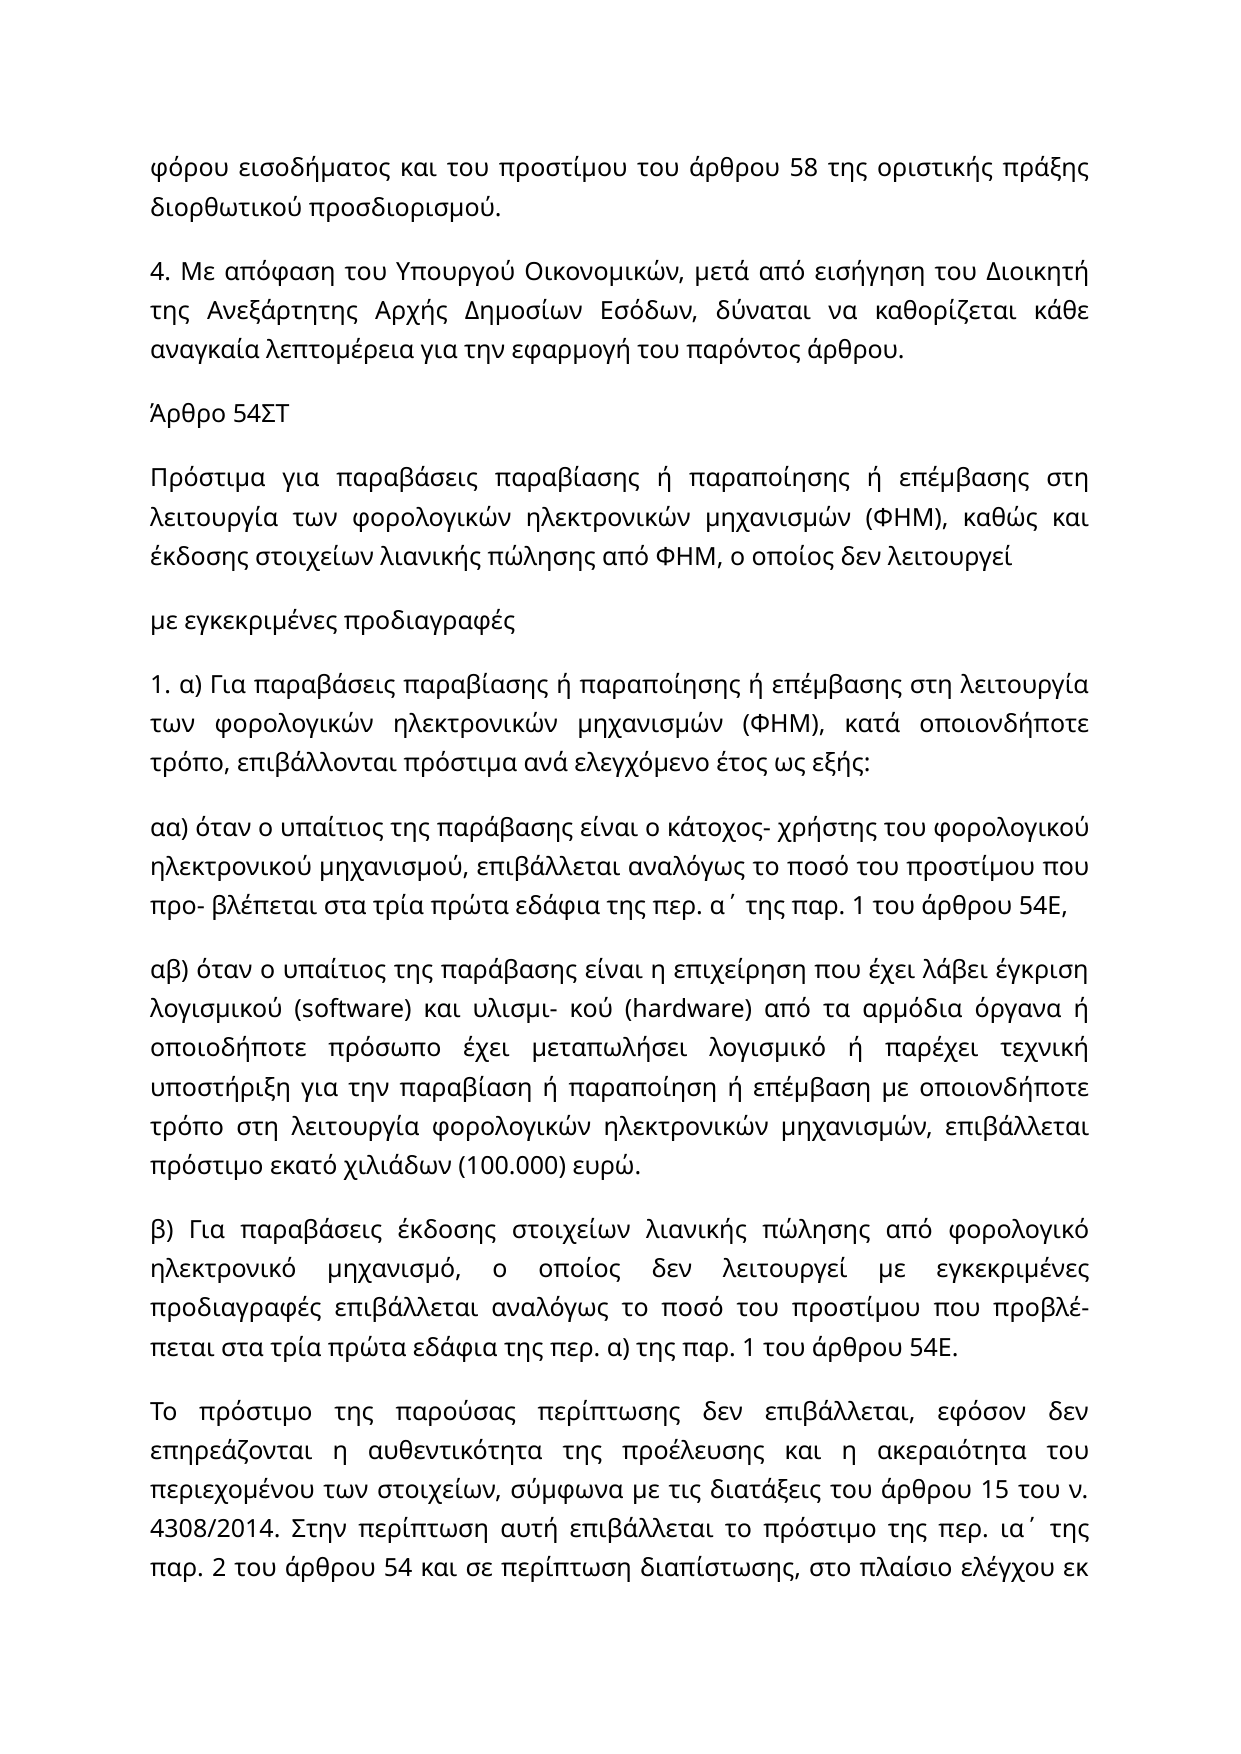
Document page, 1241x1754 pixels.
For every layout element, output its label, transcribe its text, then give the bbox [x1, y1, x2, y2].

text Άρθρο 54ΣΤ [150, 396, 1090, 430]
text 1. α) Για παραβάσεις παραβίασης ή παραποίησης ή επέμβασης στη λειτουργία των φορολογικών ηλεκτρονικών μηχανισμών (ΦΗΜ), κατά οποιονδήποτε τρόπο, επιβάλλονται πρόστιμα ανά ελεγχόμενο έτος ως εξής: [150, 667, 1090, 779]
text Το πρόστιμο της παρούσας περίπτωσης δεν επιβάλλεται, εφόσον δεν επηρεάζονται η αυθεντικότητα της προέλευσης και η ακεραιότητα του περιεχομένου των στοιχείων, σύμφωνα με τις διατάξεις του άρθρου 15 του ν. 4308/2014. Στην περίπτωση αυτή επιβάλλεται το πρόστιμο της περ. ια΄ της παρ. 2 του άρθρου 54 και σε περίπτωση διαπίστωσης, στο πλαίσιο ελέγχου εκ [150, 1393, 1090, 1584]
text 4. Με απόφαση του Υπουργού Οικονομικών, μετά από εισήγηση του Διοικητή της Ανεξάρτητης Αρχής Δημοσίων Εσόδων, δύναται να καθορίζεται κάθε αναγκαία λεπτομέρεια για την εφαρμογή του παρόντος άρθρου. [150, 253, 1090, 366]
text φόρου εισοδήματος και του προστίμου του άρθρου 58 της οριστικής πράξης διορθωτικού προσδιορισμού. [150, 150, 1090, 223]
text β) Για παραβάσεις έκδοσης στοιχείων λιανικής πώλησης από φορολογικό ηλεκτρονικό μηχανισμό, ο οποίος δεν λειτουργεί με εγκεκριμένες προδιαγραφές επιβάλλεται αναλόγως το ποσό του προστίμου που προβλέ- πεται στα τρία πρώτα εδάφια της περ. α) της παρ. 1 του άρθρου 54Ε. [150, 1212, 1090, 1363]
text Πρόστιμα για παραβάσεις παραβίασης ή παραποίησης ή επέμβασης στη λειτουργία των φορολογικών ηλεκτρονικών μηχανισμών (ΦΗΜ), καθώς και έκδοσης στοιχείων λιανικής πώλησης από ΦΗΜ, ο οποίος δεν λειτουργεί [150, 460, 1090, 572]
text με εγκεκριμένες προδιαγραφές [150, 602, 1090, 637]
text αα) όταν ο υπαίτιος της παράβασης είναι ο κάτοχος- χρήστης του φορολογικού ηλεκτρονικού μηχανισμού, επιβάλλεται αναλόγως το ποσό του προστίμου που προ- βλέπεται στα τρία πρώτα εδάφια της περ. α΄ της παρ. 1 του άρθρου 54Ε, [150, 809, 1090, 922]
text αβ) όταν ο υπαίτιος της παράβασης είναι η επιχείρηση που έχει λάβει έγκριση λογισμικού (software) και υλισμι- κού (hardware) από τα αρμόδια όργανα ή οποιοδήποτε πρόσωπο έχει μεταπωλήσει λογισμικό ή παρέχει τεχνική υποστήριξη για την παραβίαση ή παραποίηση ή επέμβαση με οποιονδήποτε τρόπο στη λειτουργία φορολογικών ηλεκτρονικών μηχανισμών, επιβάλλεται πρόστιμο εκατό χιλιάδων (100.000) ευρώ. [150, 952, 1090, 1182]
